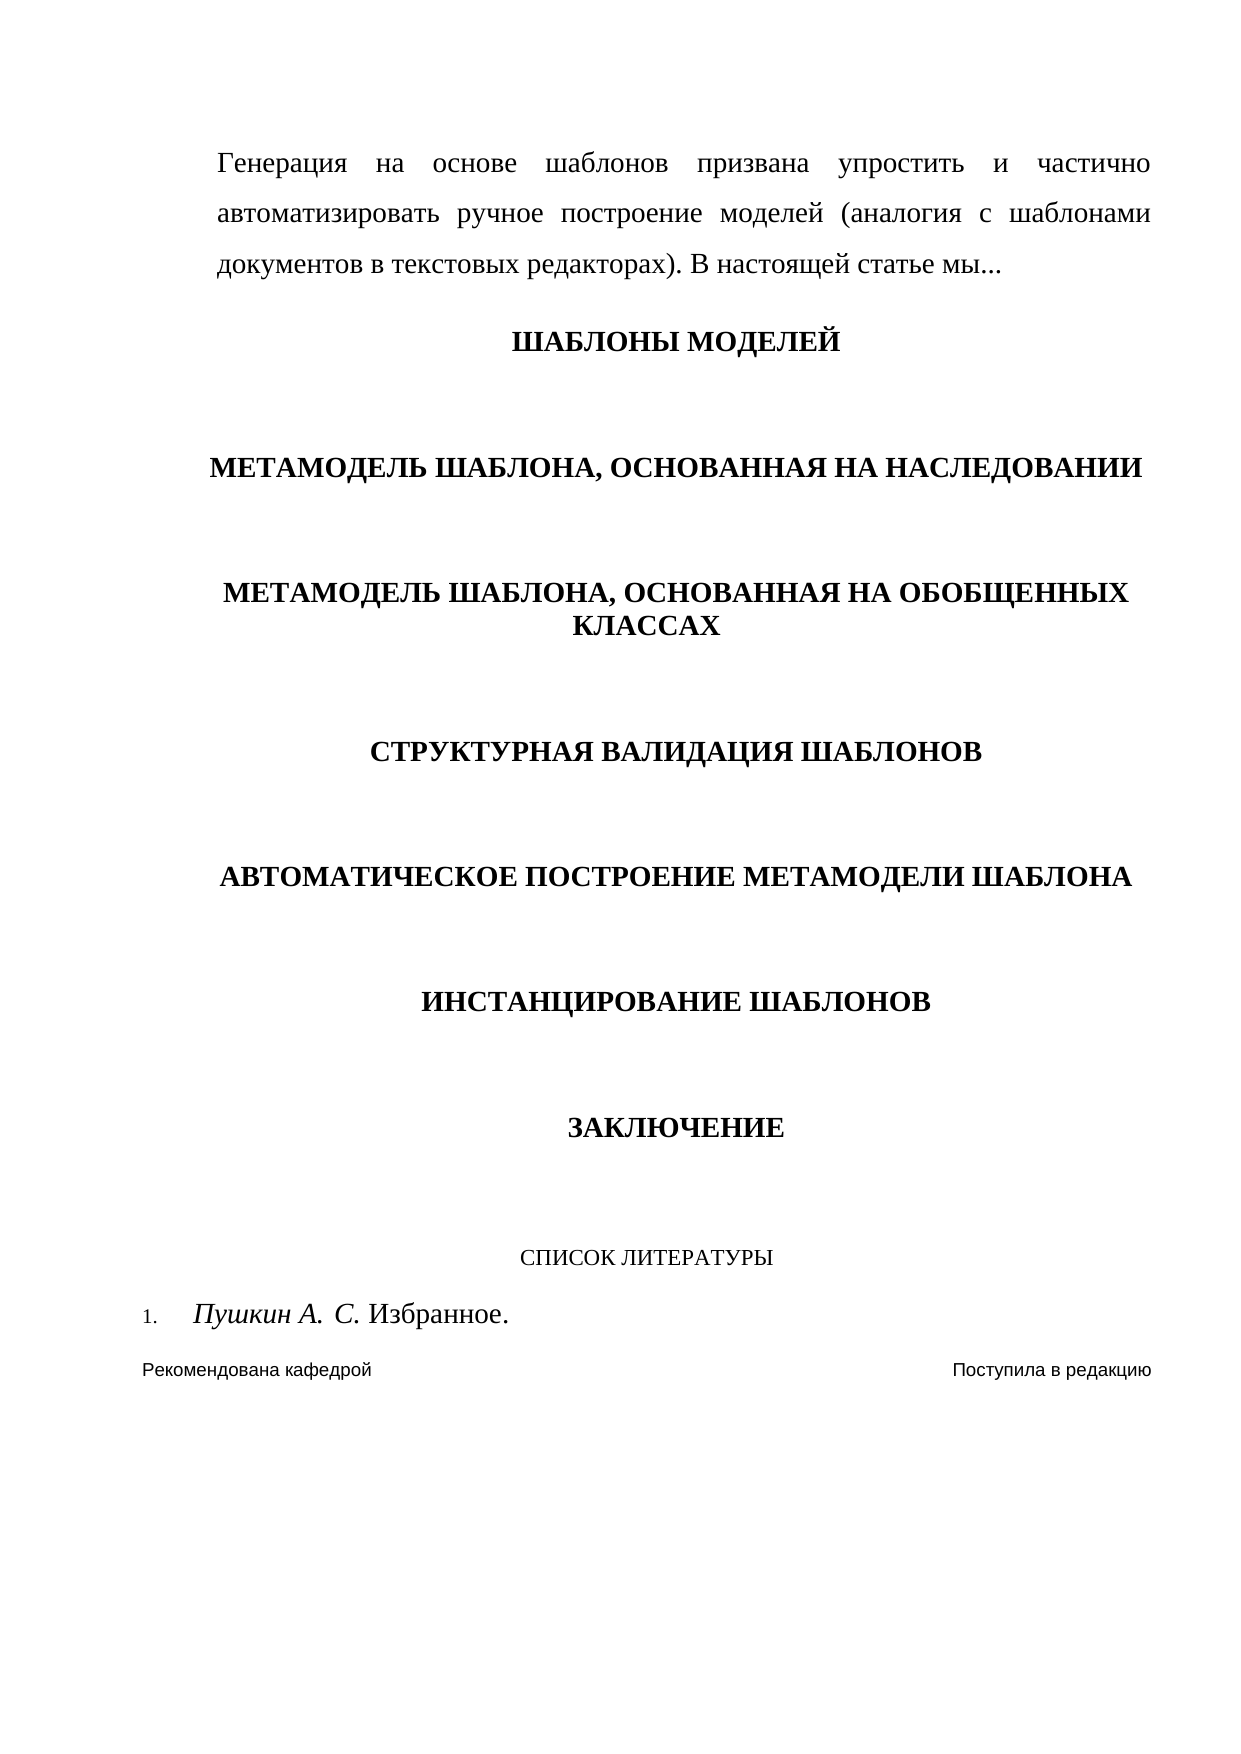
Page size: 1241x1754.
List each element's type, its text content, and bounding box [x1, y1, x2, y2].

text Список литературы [142, 1244, 1151, 1270]
subtitle Шаблоны моделей [142, 325, 1151, 358]
subtitle Автоматическое построение метамодели шаблона [142, 860, 1151, 893]
subtitle Метамодель шаблона, основанная на обобщенных классах [142, 576, 1151, 642]
table_header Поступила в редакцию [819, 1359, 1163, 1413]
list Генерация на основе шаблонов призвана упростить и частично автоматизировать ручное построение моделей (аналогия с шаблонами документов в текстовых редакторах). В настоящей статье мы... [179, 145, 1151, 279]
subtitle Метамодель шаблона, основанная на наследовании [142, 451, 1151, 484]
subtitle Инстанцирование шаблонов [142, 985, 1151, 1018]
subtitle Заключение [142, 1110, 1151, 1144]
table_header [475, 1359, 819, 1413]
subtitle Структурная валидация шаблонов [142, 734, 1151, 768]
list Пушкин А. С. Избранное. [142, 1296, 1151, 1329]
table_header Рекомендована кафедрой [131, 1359, 474, 1413]
